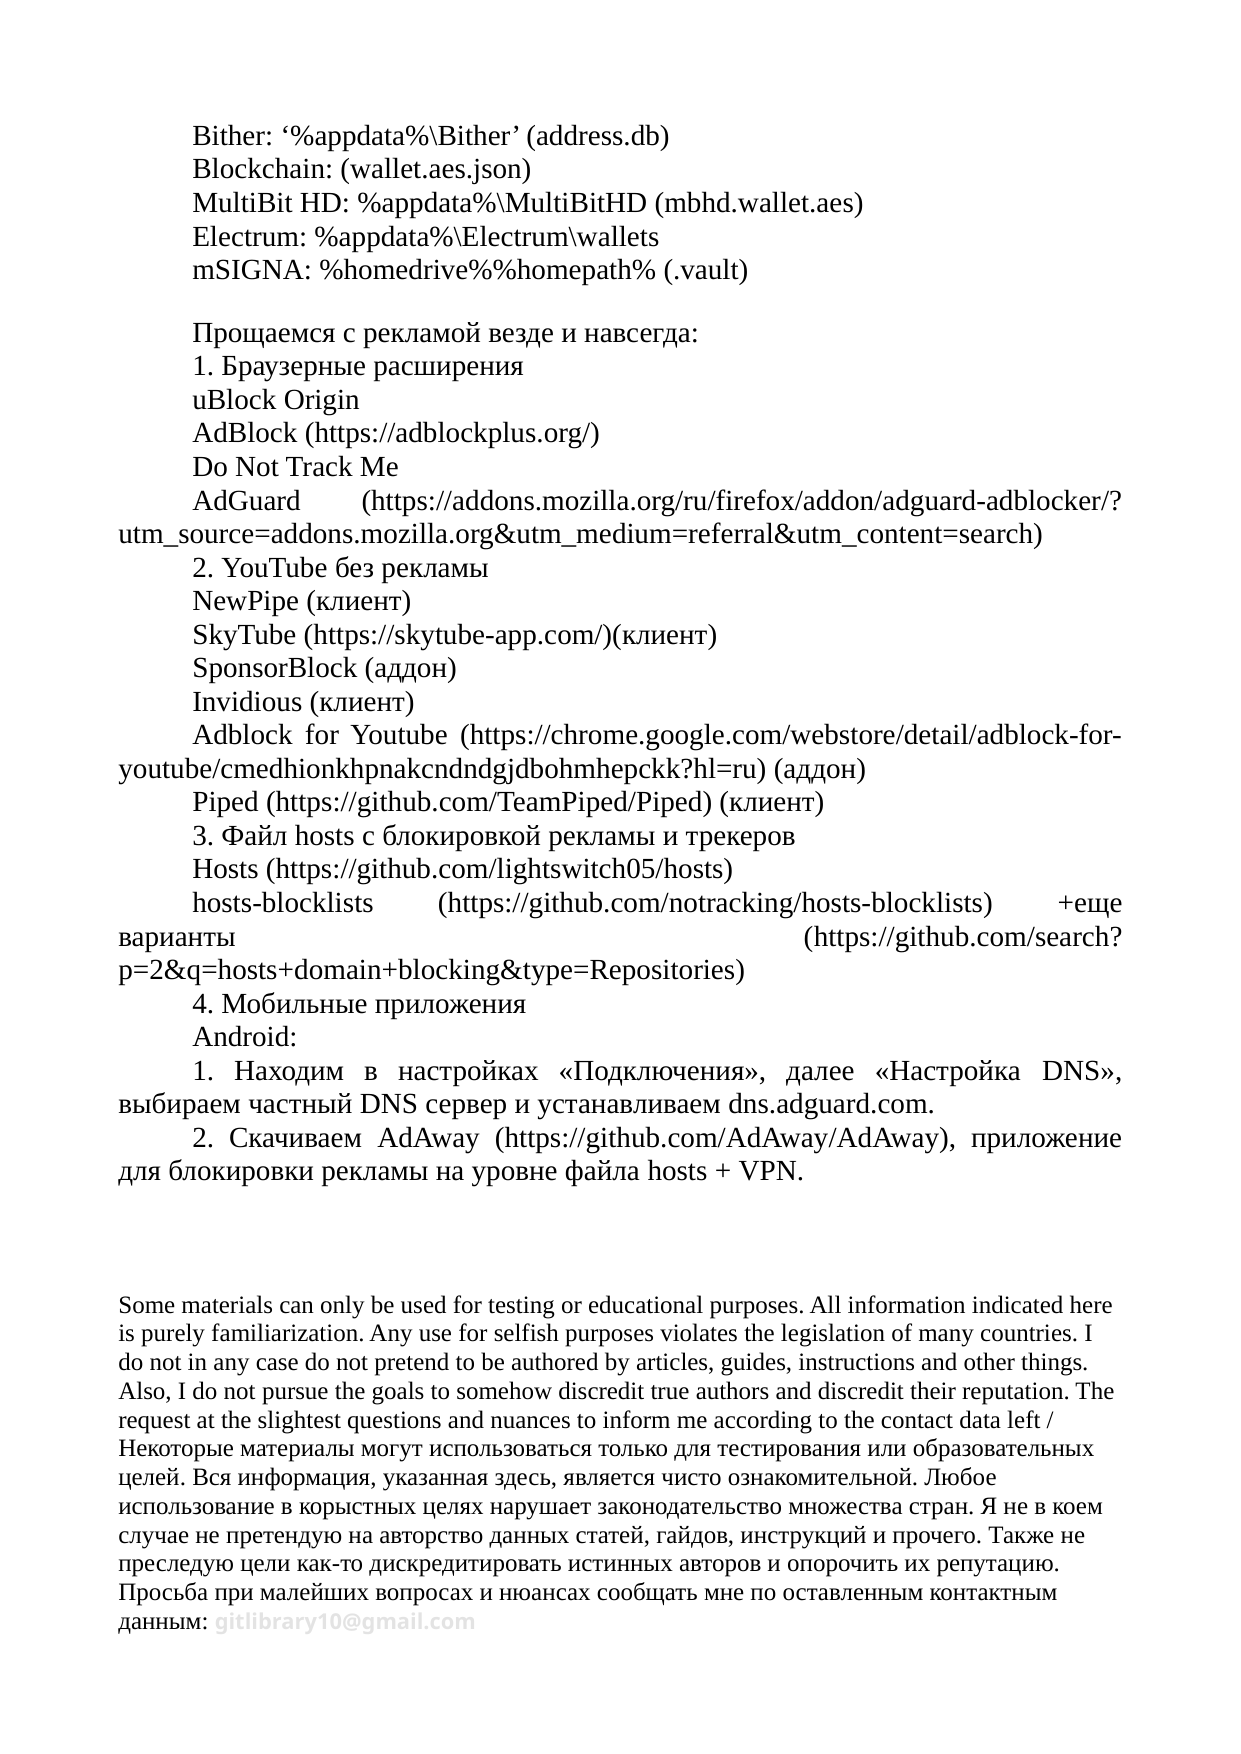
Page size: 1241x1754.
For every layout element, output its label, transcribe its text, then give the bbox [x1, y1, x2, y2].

text Adblock for Youtube (https://chrome.google.com/webstore/detail/adblock-for-youtube/cmedhionkhpnakcndndgjdbohmhepckk?hl=ru) (аддон) [118, 717, 1122, 784]
text 2. YouTube без рекламы [118, 550, 1122, 583]
text Electrum: %appdata%\Electrum\wallets [118, 219, 1122, 252]
text Piped (https://github.com/TeamPiped/Piped) (клиент) [118, 784, 1122, 818]
text 2. Скачиваем AdAway (https://github.com/AdAway/AdAway), приложение для блокировки рекламы на уровне файла hosts + VPN. [118, 1120, 1122, 1187]
text Hosts (https://github.com/lightswitch05/hosts) [118, 852, 1122, 885]
text 3. Файл hosts c блокировкой рекламы и трекеров [118, 818, 1122, 852]
text mSIGNA: %homedrive%%homepath% (.vault) [118, 252, 1122, 286]
text SkyTube (https://skytube-app.com/)(клиент) [118, 617, 1122, 650]
text Bither: ‘%appdata%\Bither’ (address.db) [118, 118, 1122, 152]
text Invidious (клиент) [118, 684, 1122, 717]
text Blockchain: (wallet.aes.json) [118, 152, 1122, 185]
text 1. Браузерные расширения [118, 348, 1122, 382]
text Do Not Track Me [118, 449, 1122, 483]
text 4. Мобильные приложения [118, 986, 1122, 1019]
text Android: [118, 1019, 1122, 1053]
text SponsorBlock (аддон) [118, 650, 1122, 684]
text hosts-blocklists (https://github.com/notracking/hosts-blocklists) +еще варианты (https://github.com/search?p=2&q=hosts+domain+blocking&type=Repositories) [118, 885, 1122, 986]
text NewPipe (клиент) [118, 583, 1122, 617]
text Прощаемся с рекламой везде и навсегда: [118, 315, 1122, 348]
text AdBlock (https://adblockplus.org/) [118, 416, 1122, 449]
text 1. Находим в настройках «Подключения», далее «Настройка DNS», выбираем частный DNS сервер и устанавливаем dns.adguard.com. [118, 1053, 1122, 1120]
text MultiBit HD: %appdata%\MultiBitHD (mbhd.wallet.aes) [118, 185, 1122, 219]
text uBlock Origin [118, 382, 1122, 416]
text AdGuard (https://addons.mozilla.org/ru/firefox/addon/adguard-adblocker/?utm_source=addons.mozilla.org&utm_medium=referral&utm_content=search) [118, 483, 1122, 550]
